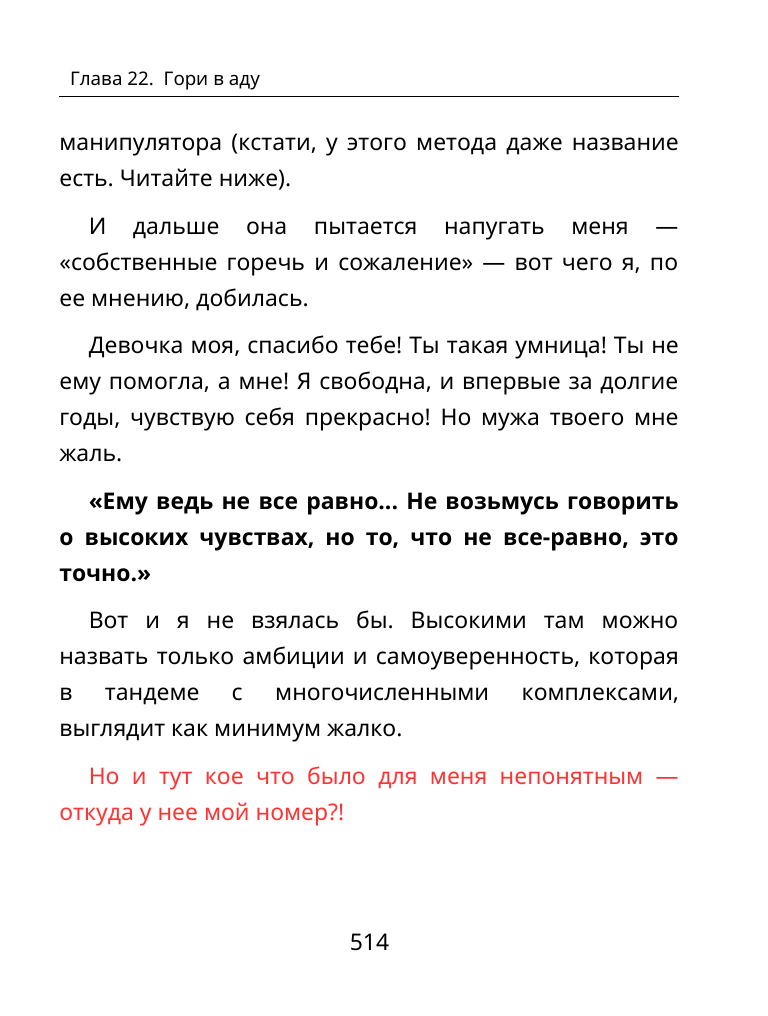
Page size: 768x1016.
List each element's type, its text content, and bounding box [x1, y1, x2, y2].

text Девочка моя, спасибо тебе! Ты такая умница! Ты не ему помогла, а мне! Я свободна, и впервые за долгие годы, чувствую себя прекрасно! Но мужа твоего мне жаль. [59, 329, 679, 468]
text манипулятора (кстати, у этого метода даже название есть. Читайте ниже). [59, 126, 679, 193]
text «Ему ведь не все равно... Не возьмусь говорить о высоких чувствах, но то, что не все-равно, это точно.» [59, 485, 679, 588]
text И дальше она пытается напугать меня — «собственные горечь и сожаление» — вот чего я, по ее мнению, добилась. [59, 210, 679, 313]
text Но и тут кое что было для меня непонятным — откуда у нее мой номер?! [59, 760, 679, 827]
text Вот и я не взялась бы. Высокими там можно назвать только амбиции и самоуверенность, которая в тандеме с многочисленными комплексами, выглядит как минимум жалко. [59, 604, 679, 743]
